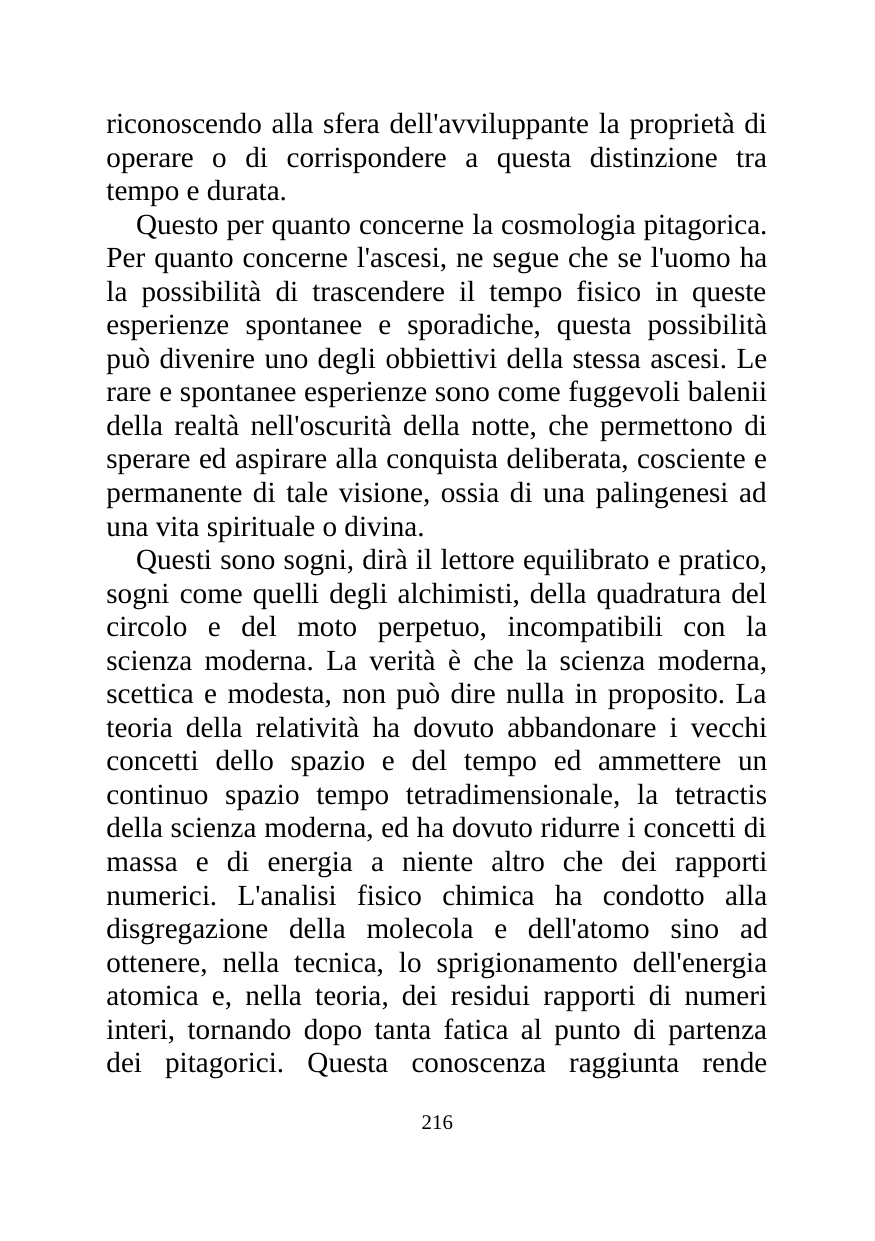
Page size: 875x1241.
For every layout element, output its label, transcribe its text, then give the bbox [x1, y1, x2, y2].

text riconoscendo alla sfera dell'avviluppante la proprietà di operare o di corrispondere a questa distinzione tra tempo e durata. [106, 106, 768, 207]
text Questo per quanto concerne la cosmologia pitagorica. Per quanto concerne l'ascesi, ne segue che se l'uomo ha la possibilità di trascendere il tempo fisico in queste esperienze spontanee e sporadiche, questa possibilità può divenire uno degli obbiettivi della stessa ascesi. Le rare e spontanee esperienze sono come fuggevoli balenii della realtà nell'oscurità della notte, che permettono di sperare ed aspirare alla conquista deliberata, cosciente e permanente di tale visione, ossia di una palingenesi ad una vita spirituale o divina. [106, 207, 768, 542]
text Questi sono sogni, dirà il lettore equilibrato e pratico, sogni come quelli degli alchimisti, della quadratura del circolo e del moto perpetuo, incompatibili con la scienza moderna. La verità è che la scienza moderna, scettica e modesta, non può dire nulla in proposito. La teoria della relatività ha dovuto abbandonare i vecchi concetti dello spazio e del tempo ed ammettere un continuo spazio tempo tetradimensionale, la tetractis della scienza moderna, ed ha dovuto ridurre i concetti di massa e di energia a niente altro che dei rapporti numerici. L'analisi fisico chimica ha condotto alla disgregazione della molecola e dell'atomo sino ad ottenere, nella tecnica, lo sprigionamento dell'energia atomica e, nella teoria, dei residui rapporti di numeri interi, tornando dopo tanta fatica al punto di partenza dei pitagorici. Questa conoscenza raggiunta rende [106, 542, 768, 1079]
